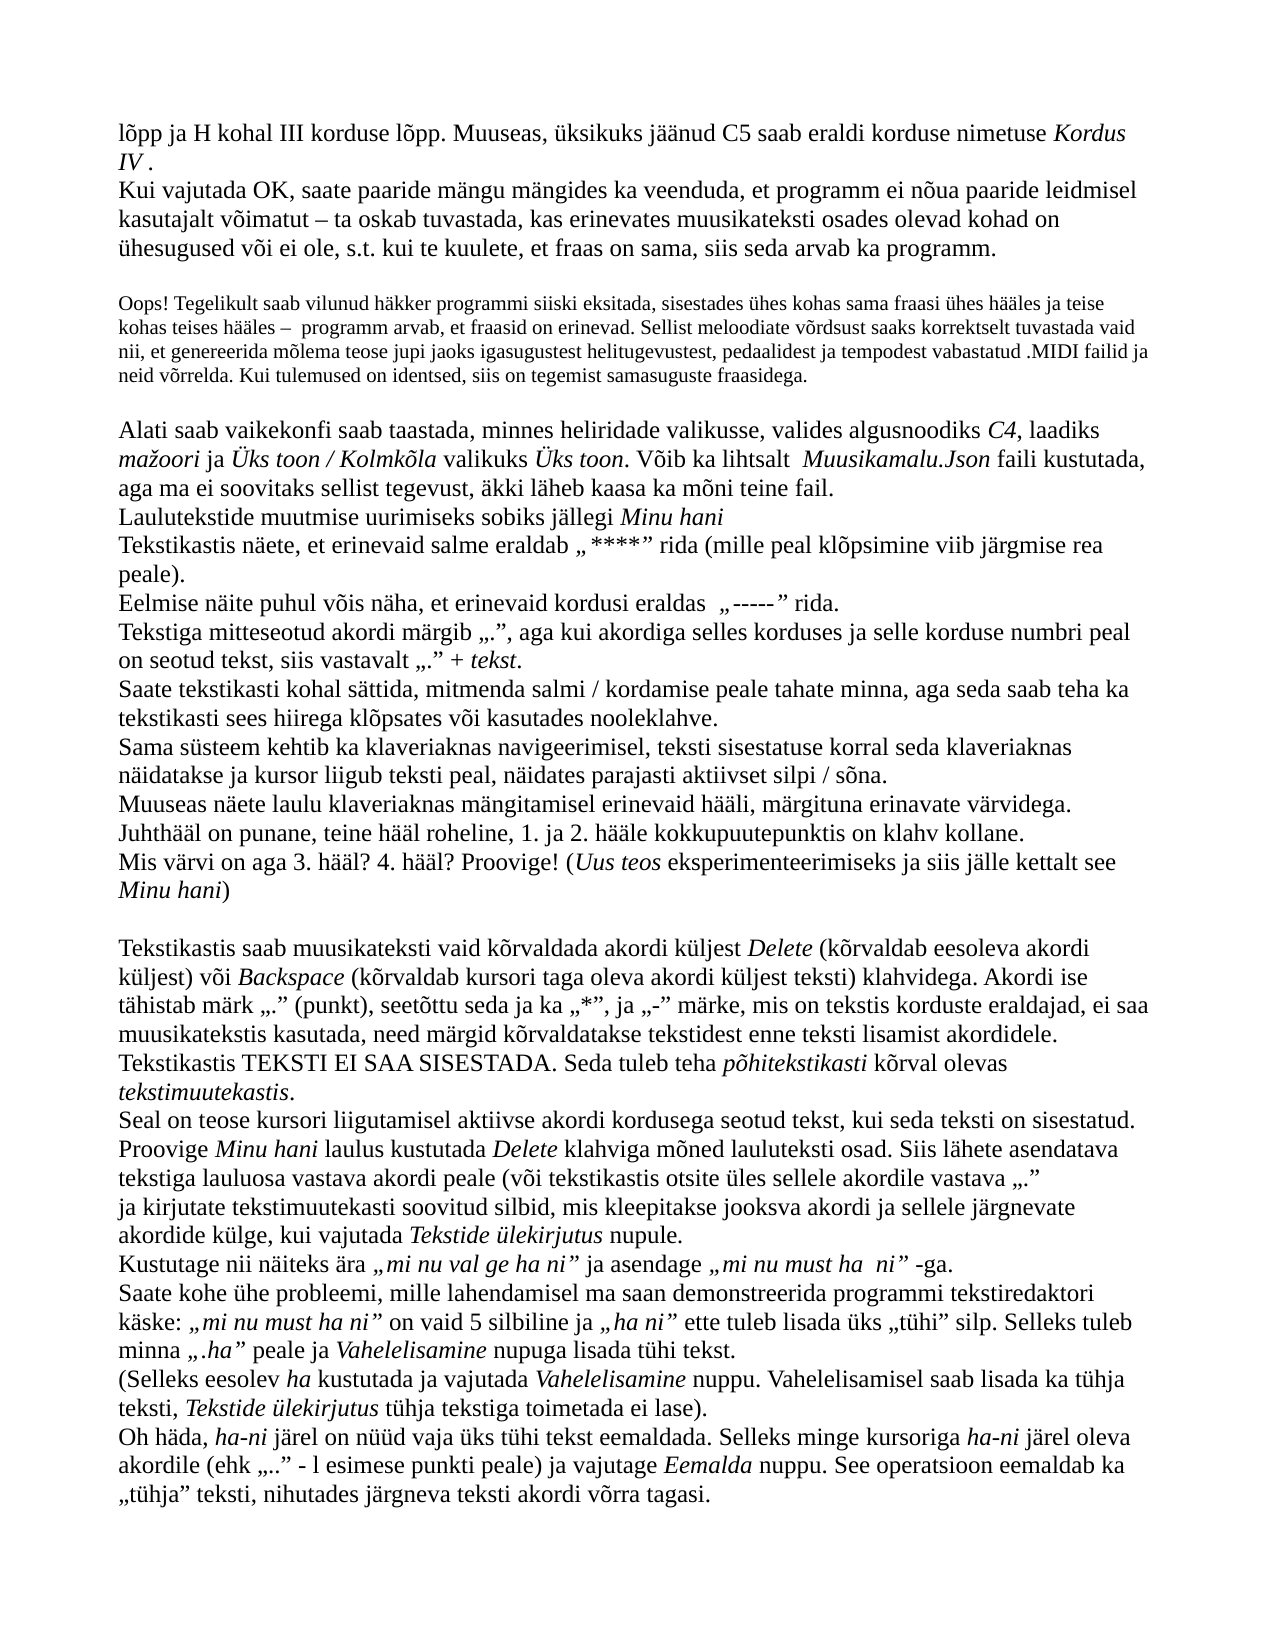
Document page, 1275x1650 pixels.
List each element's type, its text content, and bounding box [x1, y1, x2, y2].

text Tekstikastis saab muusikateksti vaid kõrvaldada akordi küljest Delete (kõrvaldab eesoleva akordi küljest) või Backspace (kõrvaldab kursori taga oleva akordi küljest teksti) klahvidega. Akordi ise tähistab märk „.” (punkt), seetõttu seda ja ka „*”, ja „-” märke, mis on tekstis korduste eraldajad, ei saa muusikatekstis kasutada, need märgid kõrvaldatakse tekstidest enne teksti lisamist akordidele. [118, 904, 1157, 1048]
text Oh häda, ha-ni järel on nüüd vaja üks tühi tekst eemaldada. Selleks minge kursoriga ha-ni järel oleva akordile (ehk „..” - l esimese punkti peale) ja vajutage Eemalda nuppu. See operatsioon eemaldab ka „tühja” teksti, nihutades järgneva teksti akordi võrra tagasi. [118, 1422, 1157, 1508]
text ja kirjutate tekstimuutekasti soovitud silbid, mis kleepitakse jooksva akordi ja sellele järgnevate akordide külge, kui vajutada Tekstide ülekirjutus nupule. [118, 1192, 1157, 1249]
text Muuseas näete laulu klaveriaknas mängitamisel erinevaid hääli, märgituna erinavate värvidega. Juhthääl on punane, teine hääl roheline, 1. ja 2. hääle kokkupuutepunktis on klahv kollane. [118, 789, 1157, 847]
text Kui vajutada OK, saate paaride mängu mängides ka veenduda, et programm ei nõua paaride leidmisel kasutajalt võimatut – ta oskab tuvastada, kas erinevates muusikateksti osades olevad kohad on ühesugused või ei ole, s.t. kui te kuulete, et fraas on sama, siis seda arvab ka programm. [118, 176, 1157, 291]
text lõpp ja H kohal III korduse lõpp. Muuseas, üksikuks jäänud C5 saab eraldi korduse nimetuse Kordus IV . [118, 118, 1157, 176]
text Tekstikastis näete, et erinevaid salme eraldab „****” rida (mille peal klõpsimine viib järgmise rea peale). [118, 531, 1157, 588]
text Alati saab vaikekonfi saab taastada, minnes heliridade valikusse, valides algusnoodiks C4, laadiks mažoori ja Üks toon / Kolmkõla valikuks Üks toon. Võib ka lihtsalt Muusikamalu.Json faili kustutada, aga ma ei soovitaks sellist tegevust, äkki läheb kaasa ka mõni teine fail. [118, 387, 1157, 502]
text Tekstiga mitteseotud akordi märgib „.”, aga kui akordiga selles korduses ja selle korduse numbri peal on seotud tekst, siis vastavalt „.” + tekst. Saate tekstikasti kohal sättida, mitmenda salmi / kordamise peale tahate minna, aga seda saab teha ka tekstikasti sees hiirega klõpsates või kasutades nooleklahve. [118, 617, 1157, 732]
text Oops! Tegelikult saab vilunud häkker programmi siiski eksitada, sisestades ühes kohas sama fraasi ühes hääles ja teise kohas teises hääles – programm arvab, et fraasid on erinevad. Sellist meloodiate võrdsust saaks korrektselt tuvastada vaid nii, et genereerida mõlema teose jupi jaoks igasugustest helitugevustest, pedaalidest ja tempodest vabastatud .MIDI failid ja neid võrrelda. Kui tulemused on identsed, siis on tegemist samasuguste fraasidega. [118, 291, 1157, 387]
text (Selleks eesolev ha kustutada ja vajutada Vahelelisamine nuppu. Vahelelisamisel saab lisada ka tühja teksti, Tekstide ülekirjutus tühja tekstiga toimetada ei lase). [118, 1364, 1157, 1422]
text Mis värvi on aga 3. hääl? 4. hääl? Proovige! (Uus teos eksperimenteerimiseks ja siis jälle kettalt see Minu hani) [118, 847, 1157, 904]
text Tekstikastis TEKSTI EI SAA SISESTADA. Seda tuleb teha põhitekstikasti kõrval olevas tekstimuutekastis. Seal on teose kursori liigutamisel aktiivse akordi kordusega seotud tekst, kui seda teksti on sisestatud. Proovige Minu hani laulus kustutada Delete klahviga mõned lauluteksti osad. Siis lähete asendatava tekstiga lauluosa vastava akordi peale (või tekstikastis otsite üles sellele akordile vastava „.” [118, 1048, 1157, 1192]
text Laulutekstide muutmise uurimiseks sobiks jällegi Minu hani [118, 502, 1157, 531]
text Kustutage nii näiteks ära „mi nu val ge ha ni” ja asendage „mi nu must ha ni” -ga. [118, 1249, 1157, 1278]
text Eelmise näite puhul võis näha, et erinevaid kordusi eraldas „-----” rida. [118, 588, 1157, 617]
text Saate kohe ühe probleemi, mille lahendamisel ma saan demonstreerida programmi tekstiredaktori käske: „mi nu must ha ni” on vaid 5 silbiline ja „ha ni” ette tuleb lisada üks „tühi” silp. Selleks tuleb minna „.ha” peale ja Vahelelisamine nupuga lisada tühi tekst. [118, 1278, 1157, 1364]
text Sama süsteem kehtib ka klaveriaknas navigeerimisel, teksti sisestatuse korral seda klaveriaknas näidatakse ja kursor liigub teksti peal, näidates parajasti aktiivset silpi / sõna. [118, 732, 1157, 789]
